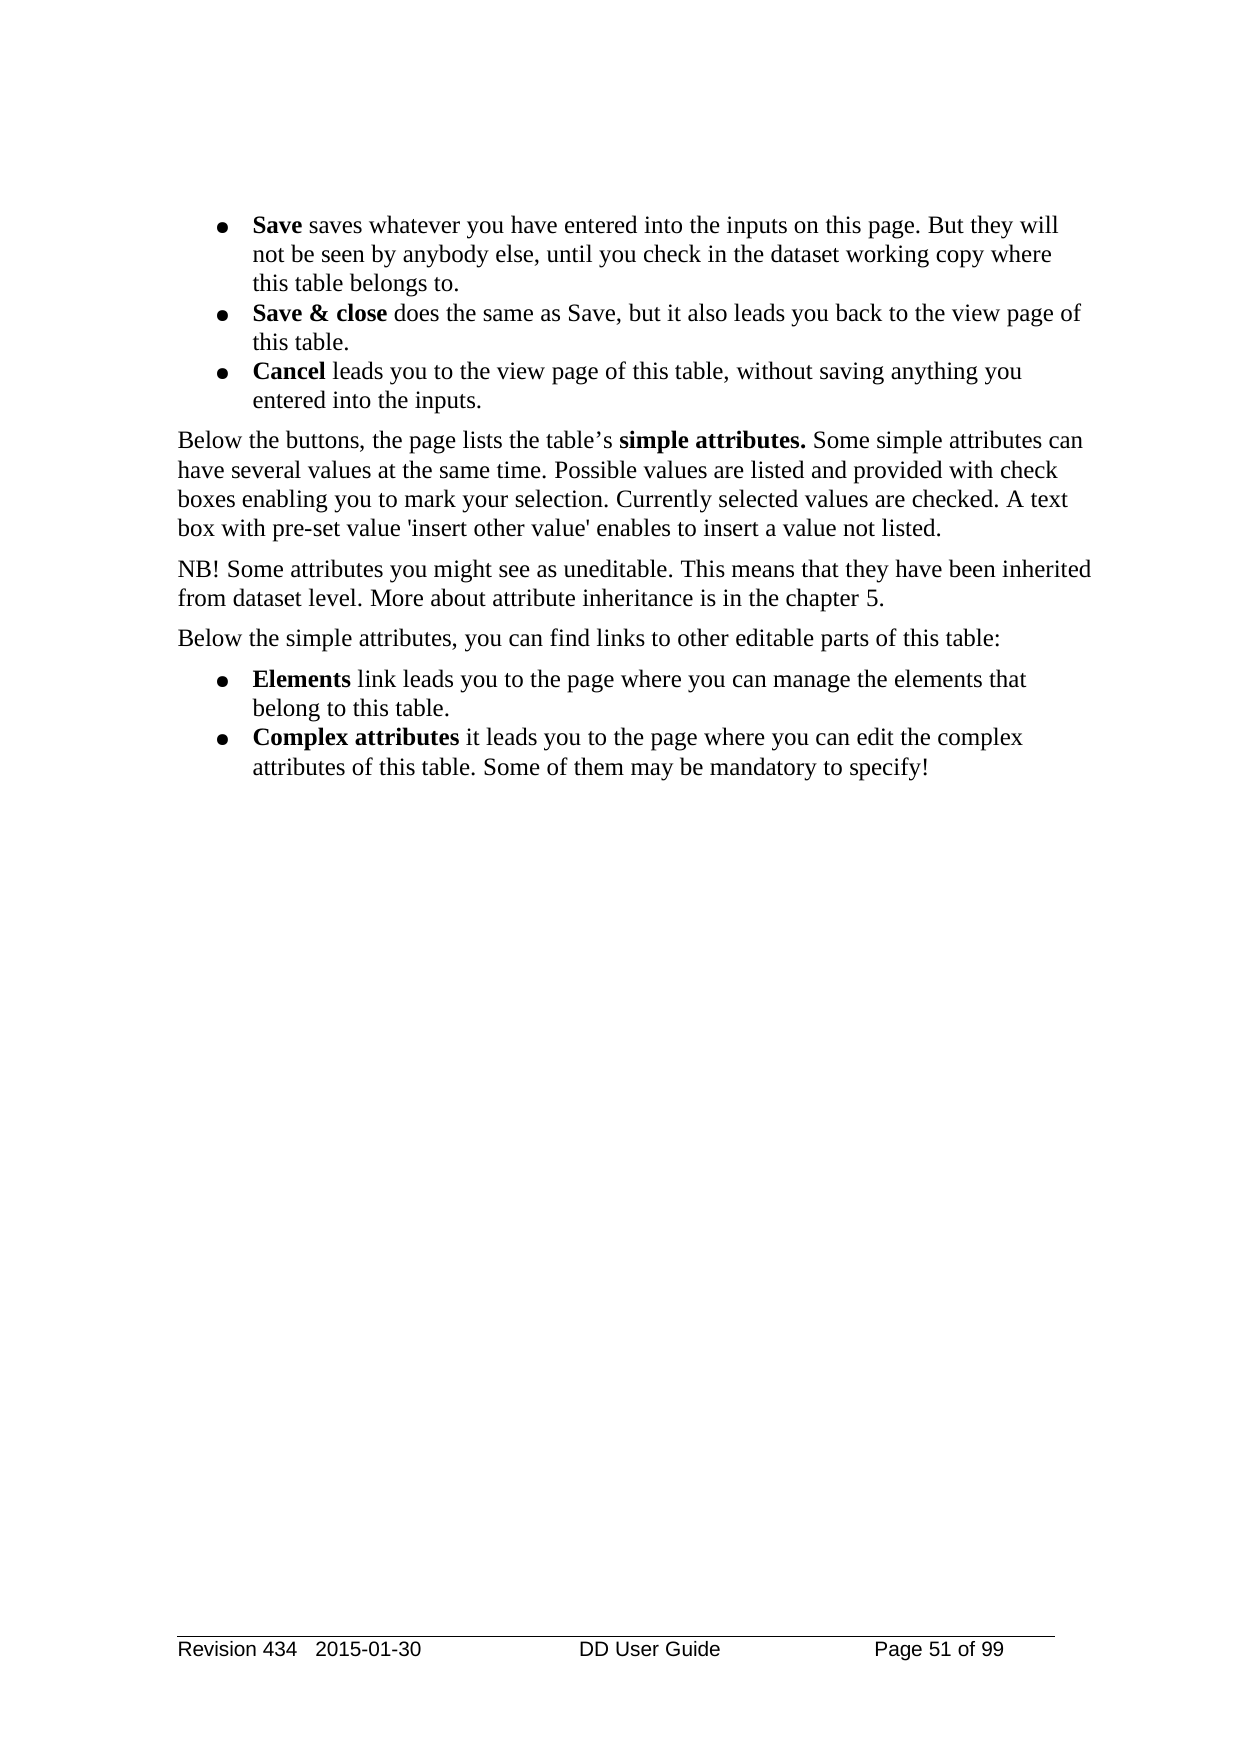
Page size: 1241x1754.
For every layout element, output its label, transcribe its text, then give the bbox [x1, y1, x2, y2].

text NB! Some attributes you might see as uneditable. This means that they have been inherited from dataset level. More about attribute inheritance is in the chapter 5. [177, 553, 1092, 612]
text Below the simple attributes, you can find links to other editable parts of this table: [177, 623, 1092, 652]
list Save & close does the same as Save, but it also leads you back to the view page of this table. [215, 297, 1092, 356]
list Elements link leads you to the page where you can manage the elements that belong to this table. [215, 664, 1092, 722]
list Cancel leads you to the view page of this table, without saving anything you entered into the inputs. [215, 356, 1092, 414]
list Save saves whatever you have entered into the inputs on this page. But they will not be seen by anybody else, until you check in the dataset working copy where this table belongs to. [215, 210, 1092, 297]
text Below the buttons, the page lists the table’s simple attributes. Some simple attributes can have several values at the same time. Possible values are listed and provided with check boxes enabling you to mark your selection. Currently selected values are checked. A text box with pre-set value 'insert other value' enables to insert a value not listed. [177, 425, 1092, 542]
list Complex attributes it leads you to the page where you can edit the complex attributes of this table. Some of them may be mandatory to specify! [215, 722, 1092, 780]
